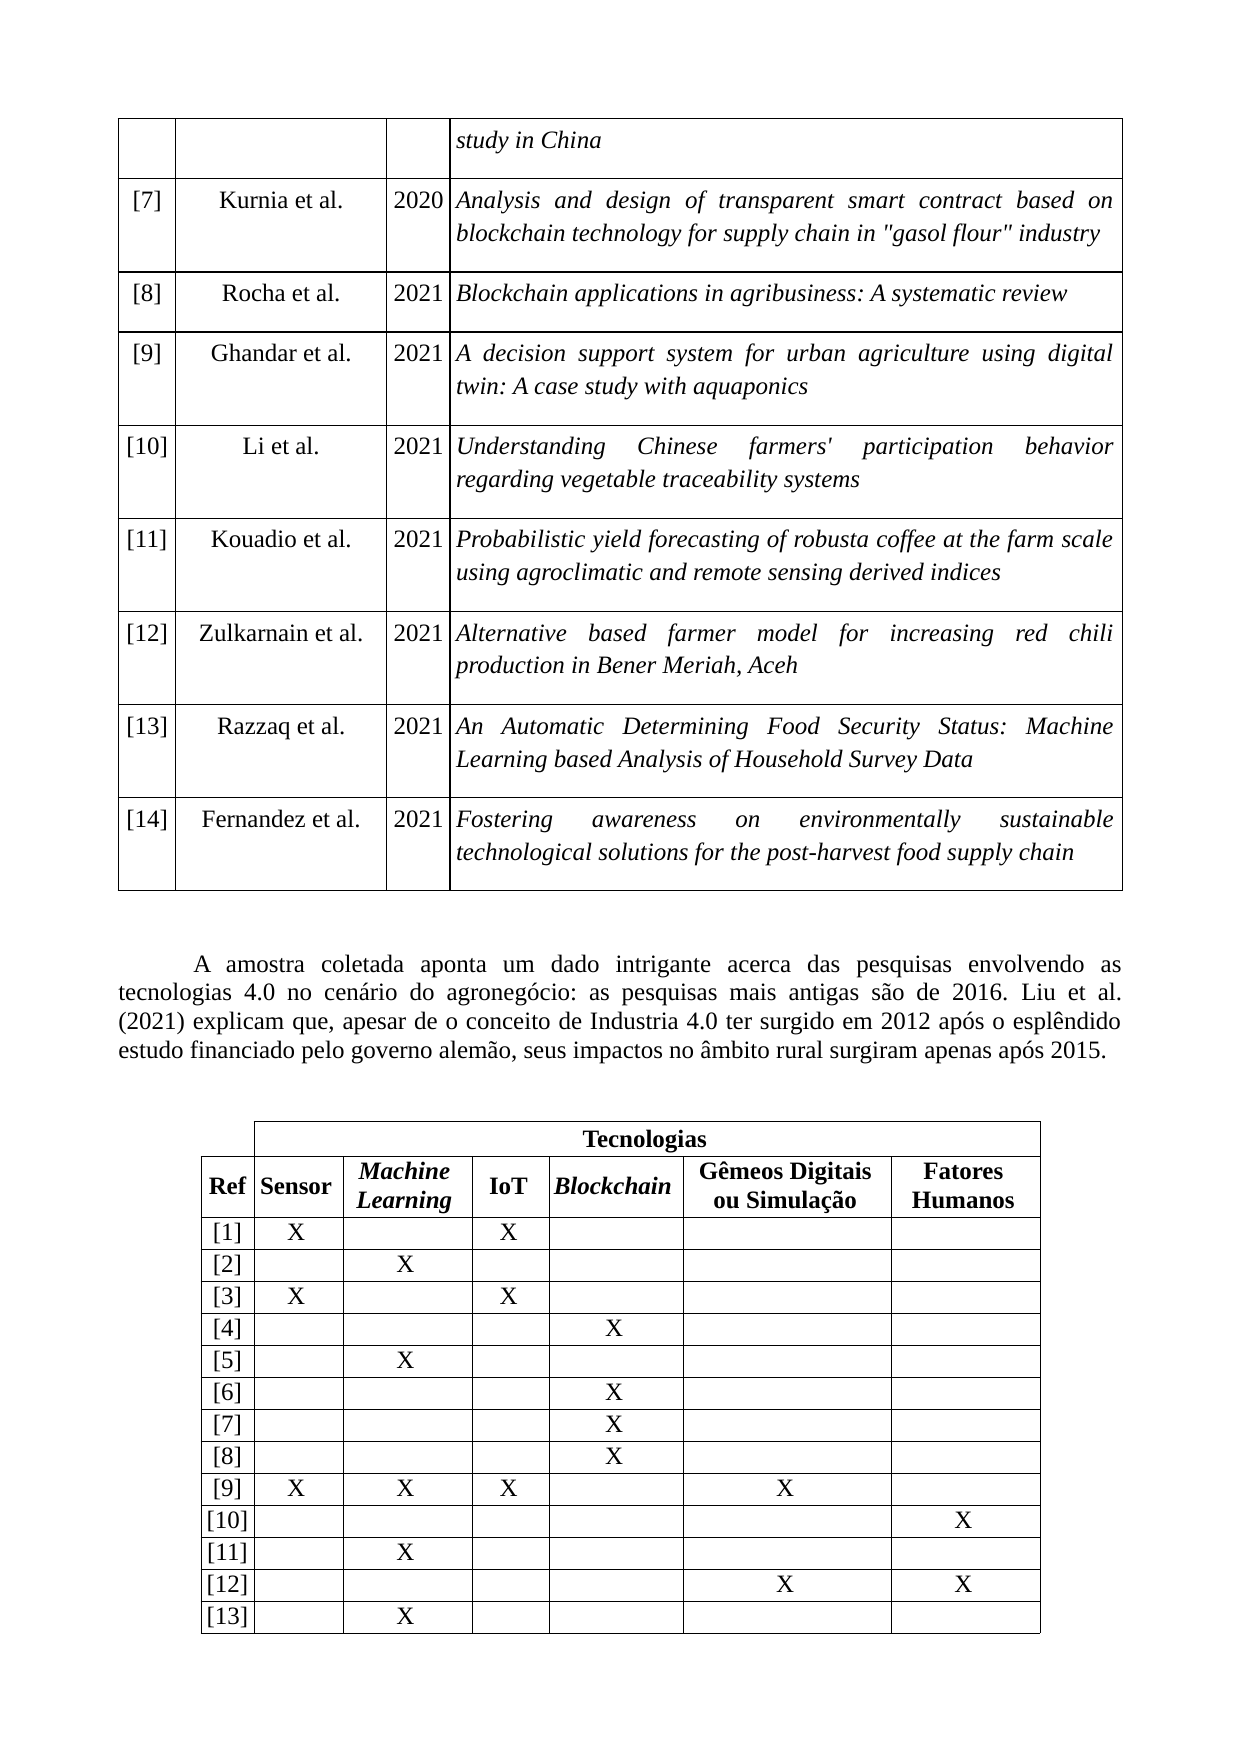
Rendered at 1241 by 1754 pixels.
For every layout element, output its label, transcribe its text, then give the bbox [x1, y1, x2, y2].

table_cell [10] [202, 1506, 254, 1537]
text A amostra coletada aponta um dado intrigante acerca das pesquisas envolvendo as tecnologias 4.0 no cenário do agronegócio: as pesquisas mais antigas são de 2016. Liu et al. (2021)⁠ explicam que, apesar de o conceito de Industria 4.0 ter surgido em 2012 após o esplêndido estudo financiado pelo governo alemão, seus impactos no âmbito rural surgiram apenas após 2015. [118, 949, 1122, 1064]
table_cell [892, 1410, 1040, 1441]
table_cell Analysis and design of transparent smart contract based on blockchain technology for supply chain in "gasol flour" industry [451, 179, 1122, 271]
table_cell [344, 1506, 472, 1537]
table_cell Fatores Humanos [892, 1157, 1040, 1217]
table_cell X [473, 1474, 549, 1505]
table_cell IoT [473, 1157, 549, 1217]
table_cell [344, 1314, 472, 1345]
table_cell Probabilistic yield forecasting of robusta coffee at the farm scale using agroclimatic and remote sensing derived indices [451, 519, 1122, 611]
table_cell X [344, 1346, 472, 1377]
table_cell [255, 1506, 343, 1537]
table_cell X [344, 1538, 472, 1569]
table_cell X [473, 1282, 549, 1313]
table_cell [684, 1442, 891, 1473]
table_cell X [473, 1218, 549, 1249]
table_cell [550, 1538, 683, 1569]
table_cell [2] [202, 1250, 254, 1281]
table_cell Gêmeos Digitais ou Simulação [684, 1157, 891, 1217]
table_cell [684, 1410, 891, 1441]
table_cell [12] [119, 612, 175, 704]
table_cell [684, 1346, 891, 1377]
table_cell [255, 1570, 343, 1601]
table_cell [550, 1282, 683, 1313]
table_cell [473, 1250, 549, 1281]
table_cell [255, 1410, 343, 1441]
table_cell X [550, 1410, 683, 1441]
table_cell 2021 [387, 426, 449, 518]
table_cell [255, 1378, 343, 1409]
table_header [201, 1121, 254, 1156]
table_cell [119, 119, 175, 178]
table_cell [13] [119, 705, 175, 797]
table_cell Kurnia et al.⁠ [176, 179, 386, 271]
table_cell [892, 1218, 1040, 1249]
table_cell [473, 1602, 549, 1633]
table_cell X [255, 1474, 343, 1505]
table_cell [473, 1538, 549, 1569]
table_cell [473, 1410, 549, 1441]
table_cell [8] [202, 1442, 254, 1473]
table_cell X [255, 1282, 343, 1313]
table_cell [344, 1378, 472, 1409]
table_cell [892, 1250, 1040, 1281]
table_cell [550, 1602, 683, 1633]
table_cell [4] [202, 1314, 254, 1345]
table_cell [684, 1506, 891, 1537]
table_header Tecnologias [255, 1122, 1040, 1156]
table_cell [255, 1602, 343, 1633]
table_cell 2021 [387, 519, 449, 611]
table_cell X [892, 1570, 1040, 1601]
table_cell Sensor [255, 1157, 343, 1217]
table_cell study in China [451, 119, 1122, 178]
table_cell [11] [202, 1538, 254, 1569]
table_cell [14] [119, 798, 175, 890]
table_cell [684, 1538, 891, 1569]
table_cell Kouadio et al.⁠ [176, 519, 386, 611]
table_cell X [344, 1474, 472, 1505]
table_cell [344, 1218, 472, 1249]
table_cell An Automatic Determining Food Security Status: Machine Learning based Analysis of Household Survey Data [451, 705, 1122, 797]
table_cell [7] [202, 1410, 254, 1441]
table_cell Alternative based farmer model for increasing red chili production in Bener Meriah, Aceh [451, 612, 1122, 704]
table_cell X [344, 1250, 472, 1281]
table_cell [473, 1314, 549, 1345]
table_cell [7] [119, 179, 175, 271]
table_cell [550, 1474, 683, 1505]
table_cell X [550, 1378, 683, 1409]
table_cell [892, 1346, 1040, 1377]
table_cell [255, 1250, 343, 1281]
table_cell [684, 1250, 891, 1281]
table_cell Fernandez et al.⁠ [176, 798, 386, 890]
table_cell [684, 1218, 891, 1249]
table_cell [10] [119, 426, 175, 518]
table_cell Li et al.⁠ [176, 426, 386, 518]
table_cell [473, 1378, 549, 1409]
table_cell [8] [119, 273, 175, 331]
table_cell [473, 1442, 549, 1473]
table_cell [255, 1538, 343, 1569]
table_cell A decision support system for urban agriculture using digital twin: A case study with aquaponics [451, 333, 1122, 424]
table_cell Ref [202, 1157, 254, 1217]
table_cell [344, 1442, 472, 1473]
table_cell [255, 1442, 343, 1473]
table_cell [684, 1282, 891, 1313]
table_cell [550, 1218, 683, 1249]
table_cell [892, 1442, 1040, 1473]
table_cell 2021 [387, 273, 449, 331]
table_cell Ghandar et al.⁠ [176, 333, 386, 424]
table_cell X [344, 1602, 472, 1633]
table_cell [344, 1570, 472, 1601]
table_cell [473, 1346, 549, 1377]
table_cell [550, 1570, 683, 1601]
table_cell [550, 1506, 683, 1537]
table_cell [684, 1314, 891, 1345]
table_cell X [892, 1506, 1040, 1537]
table_cell Blockchain applications in agribusiness: A systematic review [451, 273, 1122, 331]
table_cell [1] [202, 1218, 254, 1249]
table_cell [11] [119, 519, 175, 611]
table_cell X [684, 1570, 891, 1601]
table_cell X [550, 1314, 683, 1345]
table_cell 2021 [387, 333, 449, 424]
table_cell [12] [202, 1570, 254, 1601]
table_cell [344, 1410, 472, 1441]
table_cell [892, 1282, 1040, 1313]
table_cell [684, 1602, 891, 1633]
table_cell Fostering awareness on environmentally sustainable technological solutions for the post-harvest food supply chain [451, 798, 1122, 890]
table_cell X [255, 1218, 343, 1249]
table_cell [387, 119, 449, 178]
table_cell [13] [202, 1602, 254, 1633]
table_cell Rocha et al.⁠ [176, 273, 386, 331]
table_cell [892, 1538, 1040, 1569]
table_cell [5] [202, 1346, 254, 1377]
table_cell 2021 [387, 798, 449, 890]
table_cell [9] [202, 1474, 254, 1505]
table_cell [473, 1570, 549, 1601]
table_cell [892, 1474, 1040, 1505]
table_cell [473, 1506, 549, 1537]
table_cell [344, 1282, 472, 1313]
table_cell X [550, 1442, 683, 1473]
table_cell 2021 [387, 705, 449, 797]
table_cell [550, 1346, 683, 1377]
table_cell [892, 1314, 1040, 1345]
table_cell X [684, 1474, 891, 1505]
table_cell [892, 1378, 1040, 1409]
table_cell 2020 [387, 179, 449, 271]
table_cell [3] [202, 1282, 254, 1313]
table_cell [892, 1602, 1040, 1633]
table_cell [255, 1346, 343, 1377]
table_cell [6] [202, 1378, 254, 1409]
table_cell Zulkarnain et al.⁠ [176, 612, 386, 704]
table_cell 2021 [387, 612, 449, 704]
table_cell [176, 119, 386, 178]
table_cell [9] [119, 333, 175, 424]
table_cell Machine Learning [344, 1157, 472, 1217]
table_cell Understanding Chinese farmers' participation behavior regarding vegetable traceability systems [451, 426, 1122, 518]
table_cell [255, 1314, 343, 1345]
table_cell Razzaq et al.⁠ [176, 705, 386, 797]
table_cell [550, 1250, 683, 1281]
table_cell Blockchain [550, 1157, 683, 1217]
table_cell [684, 1378, 891, 1409]
